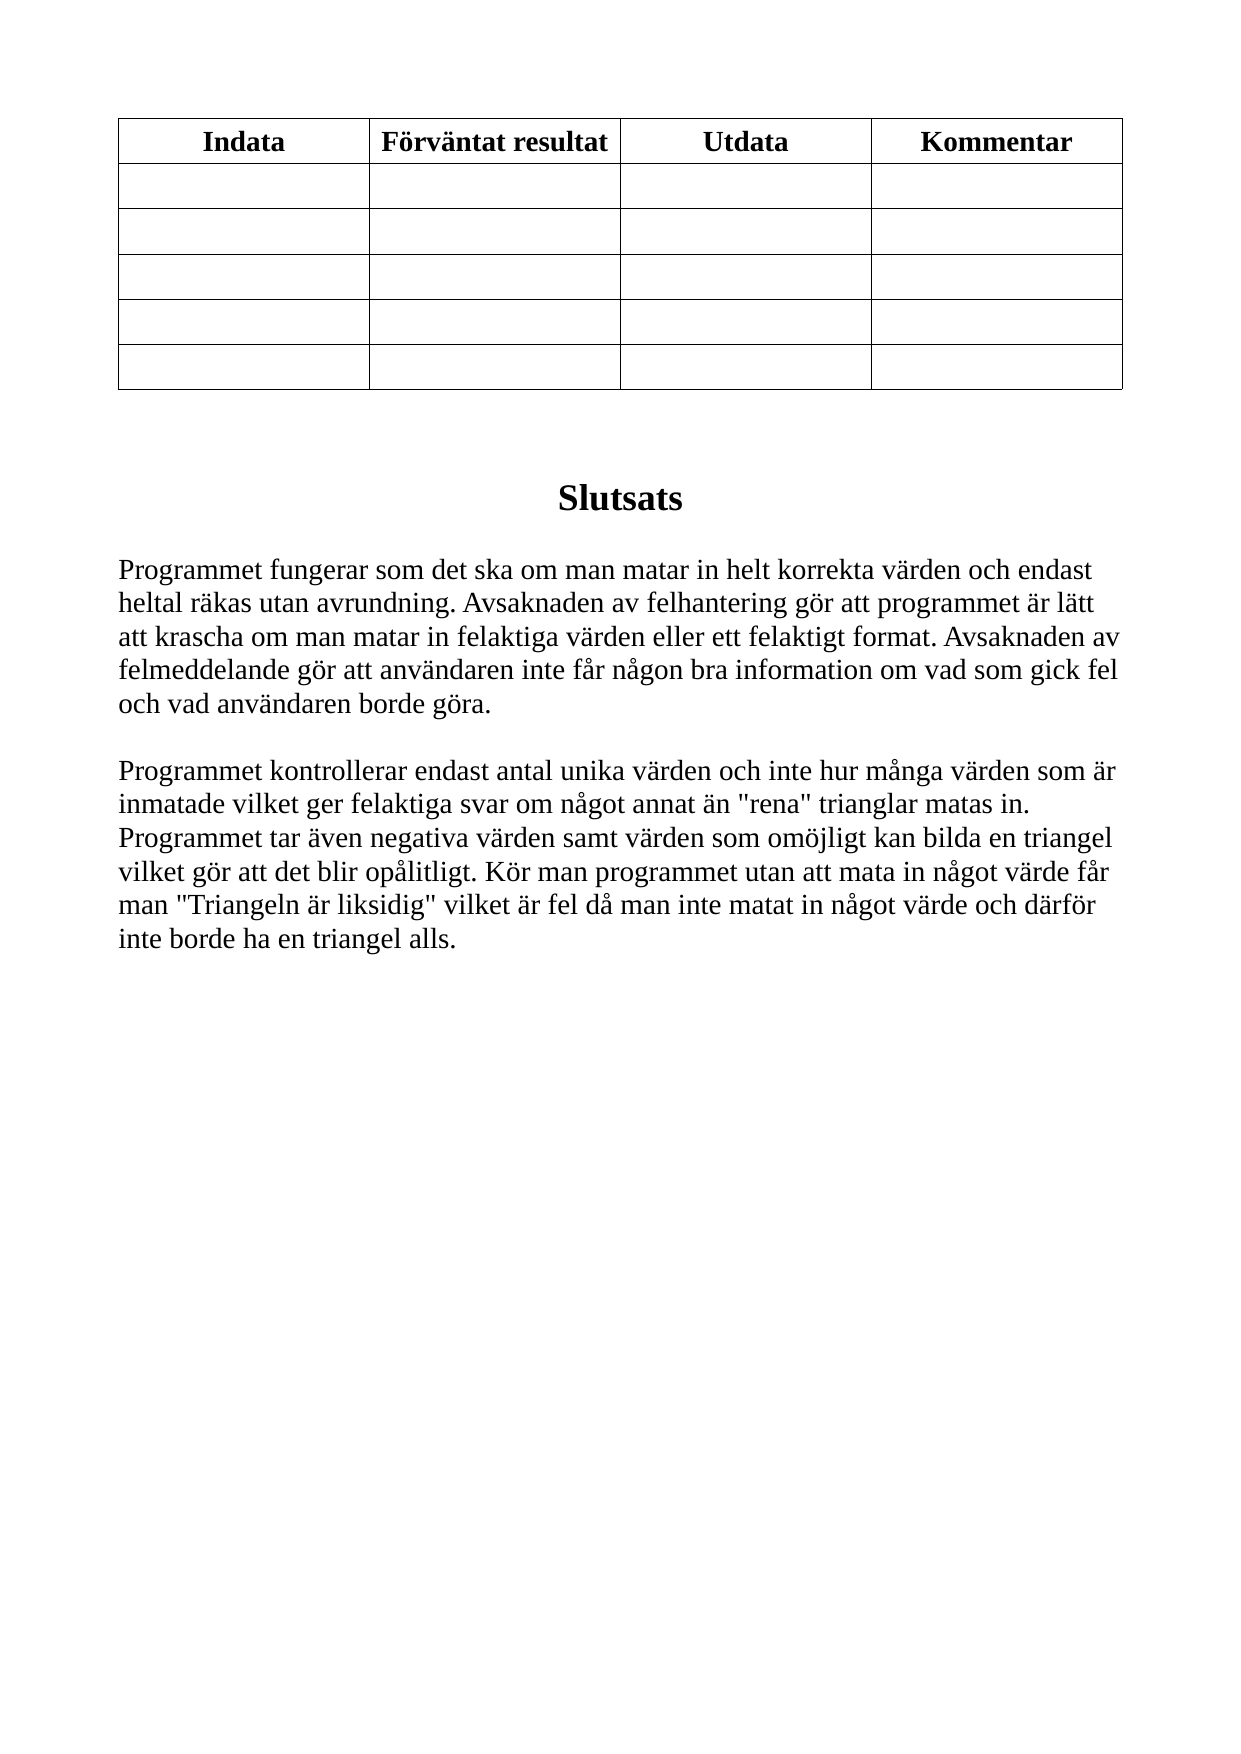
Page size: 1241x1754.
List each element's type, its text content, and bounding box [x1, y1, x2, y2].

table_cell [370, 209, 620, 253]
table_cell [119, 209, 369, 253]
table_cell [621, 345, 871, 389]
table_cell [872, 255, 1122, 298]
table_header Utdata [621, 119, 871, 163]
table_cell [621, 209, 871, 253]
table_cell [872, 209, 1122, 253]
table_cell [370, 164, 620, 208]
table_cell [872, 300, 1122, 344]
table_cell [370, 300, 620, 344]
table_header Indata [119, 119, 369, 163]
table_cell [621, 300, 871, 344]
table_cell [872, 345, 1122, 389]
table_cell [621, 255, 871, 298]
table_cell [370, 345, 620, 389]
table_cell [119, 255, 369, 298]
table_header Förväntat resultat [370, 119, 620, 163]
table_cell [119, 345, 369, 389]
table_cell [119, 164, 369, 208]
text Programmet fungerar som det ska om man matar in helt korrekta värden och endast heltal räkas utan avrundning. Avsaknaden av felhantering gör att programmet är lätt att krascha om man matar in felaktiga värden eller ett felaktigt format. Avsaknaden av felmeddelande gör att användaren inte får någon bra information om vad som gick fel och vad användaren borde göra. [118, 552, 1122, 719]
table_cell [119, 300, 369, 344]
table_cell [621, 164, 871, 208]
table_cell [872, 164, 1122, 208]
table_header Kommentar [872, 119, 1122, 163]
text Programmet kontrollerar endast antal unika värden och inte hur många värden som är inmatade vilket ger felaktiga svar om något annat än "rena" trianglar matas in. Programmet tar även negativa värden samt värden som omöjligt kan bilda en triangel vilket gör att det blir opålitligt. Kör man programmet utan att mata in något värde får man "Triangeln är liksidig" vilket är fel då man inte matat in något värde och därför inte borde ha en triangel alls. [118, 753, 1122, 954]
text Slutsats [118, 475, 1122, 518]
table_cell [370, 255, 620, 298]
